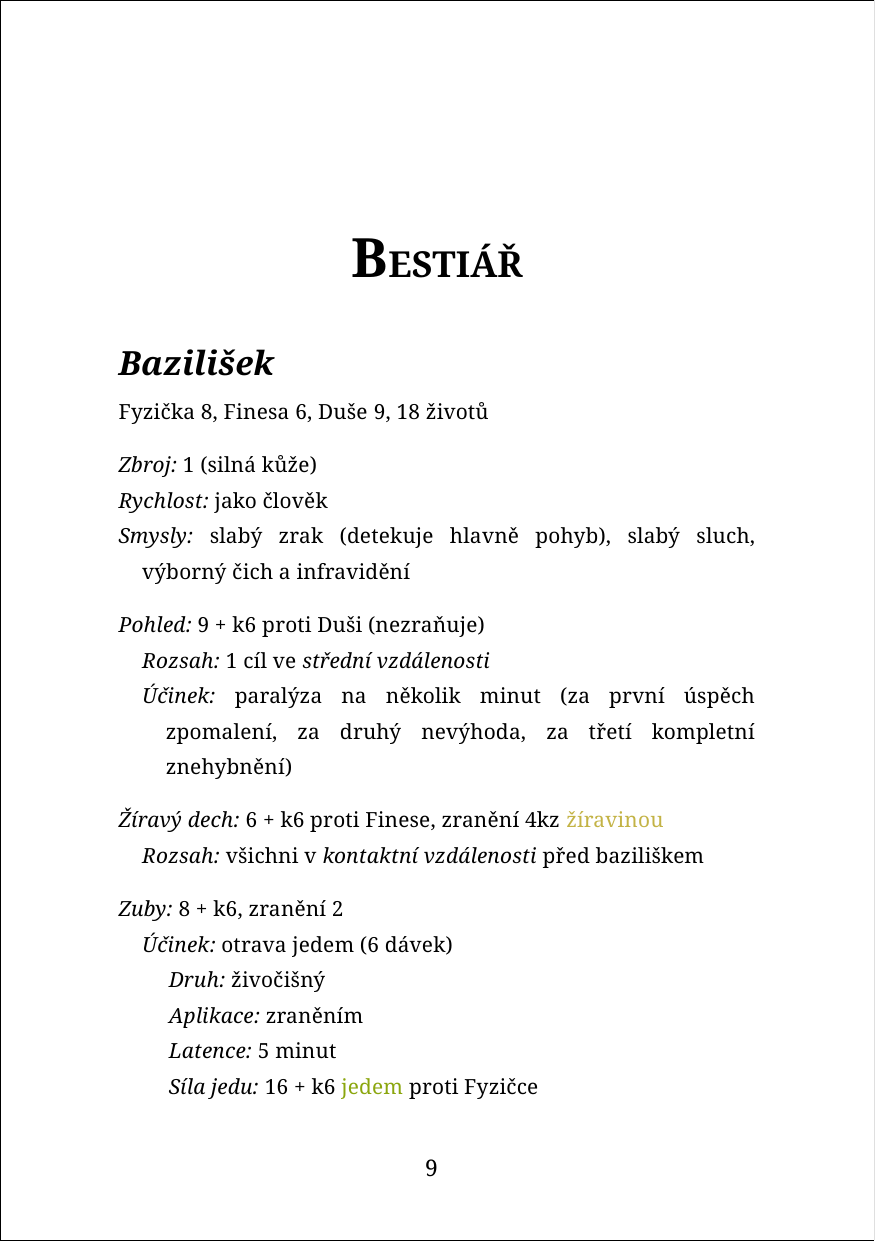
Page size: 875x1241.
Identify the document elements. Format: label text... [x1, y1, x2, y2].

text Pohled: 9 + k6 proti Duši (nezraňuje) [118, 610, 756, 639]
text Účinek: otrava jedem (6 dávek) [142, 930, 756, 958]
text Latence: 5 minut [168, 1036, 756, 1065]
text Zbroj: 1 (silná kůže) [118, 451, 756, 479]
subtitle Bestiář [118, 219, 756, 293]
text Rozsah: 1 cíl ve střední vzdálenosti [142, 646, 756, 674]
text Zuby: 8 + k6, zranění 2 [118, 894, 756, 923]
text Žíravý dech: 6 + k6 proti Finese, zranění 4kz žíravinou [118, 806, 756, 834]
text Fyzička 8, Finesa 6, Duše 9, 18 životů [118, 397, 756, 426]
text Rozsah: všichni v kontaktní vzdálenosti před baziliškem [142, 841, 756, 869]
text Účinek: paralýza na několik minut (za první úspěch zpomalení, za druhý nevýhoda, za třetí kompletní znehybnění) [142, 681, 756, 781]
subtitle Bazilišek [118, 340, 756, 386]
text Rychlost: jako člověk [118, 486, 756, 514]
text Síla jedu: 16 + k6 jedem proti Fyzičce [168, 1072, 756, 1100]
text Smysly: slabý zrak (detekuje hlavně pohyb), slabý sluch, výborný čich a infravidění [118, 522, 756, 586]
text Aplikace: zraněním [168, 1001, 756, 1029]
text Druh: živočišný [168, 965, 756, 994]
